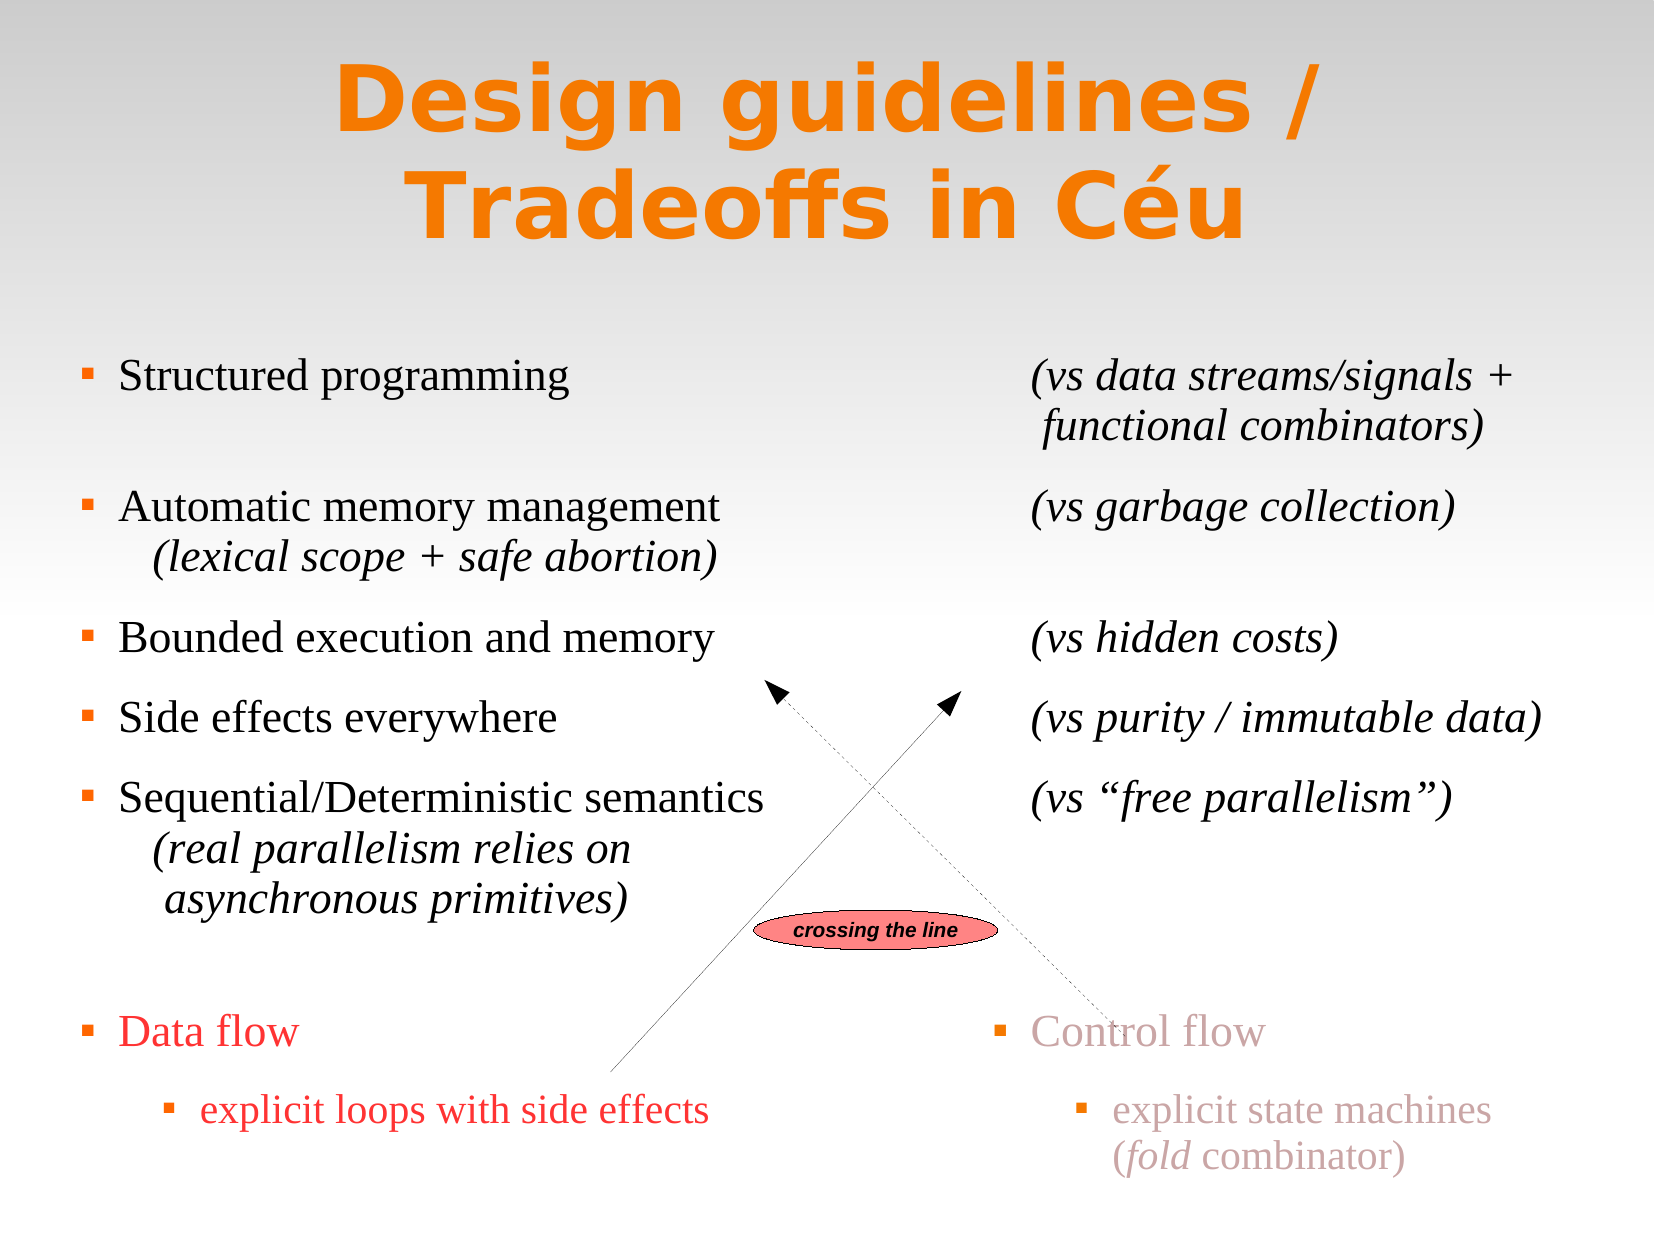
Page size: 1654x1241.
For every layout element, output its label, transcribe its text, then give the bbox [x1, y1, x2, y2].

list Structured programming Automatic memory management (lexical scope + safe abortion) Bounded execution and memory Side effects everywhere Sequential/Deterministic semantics (real parallelism relies on asynchronous primitives) Data flow explicit loops with side effects [0, 349, 863, 1241]
text_box crossing the line [753, 910, 998, 950]
list (vs data streams/signals + functional combinators) (vs garbage collection) (vs hidden costs) (vs purity / immutable data) (vs “free parallelism”) Control flow explicit state machines (fold combinator) [904, 349, 1648, 1241]
title Design guidelines / Tradeoffs in Céu [82, 45, 1571, 261]
